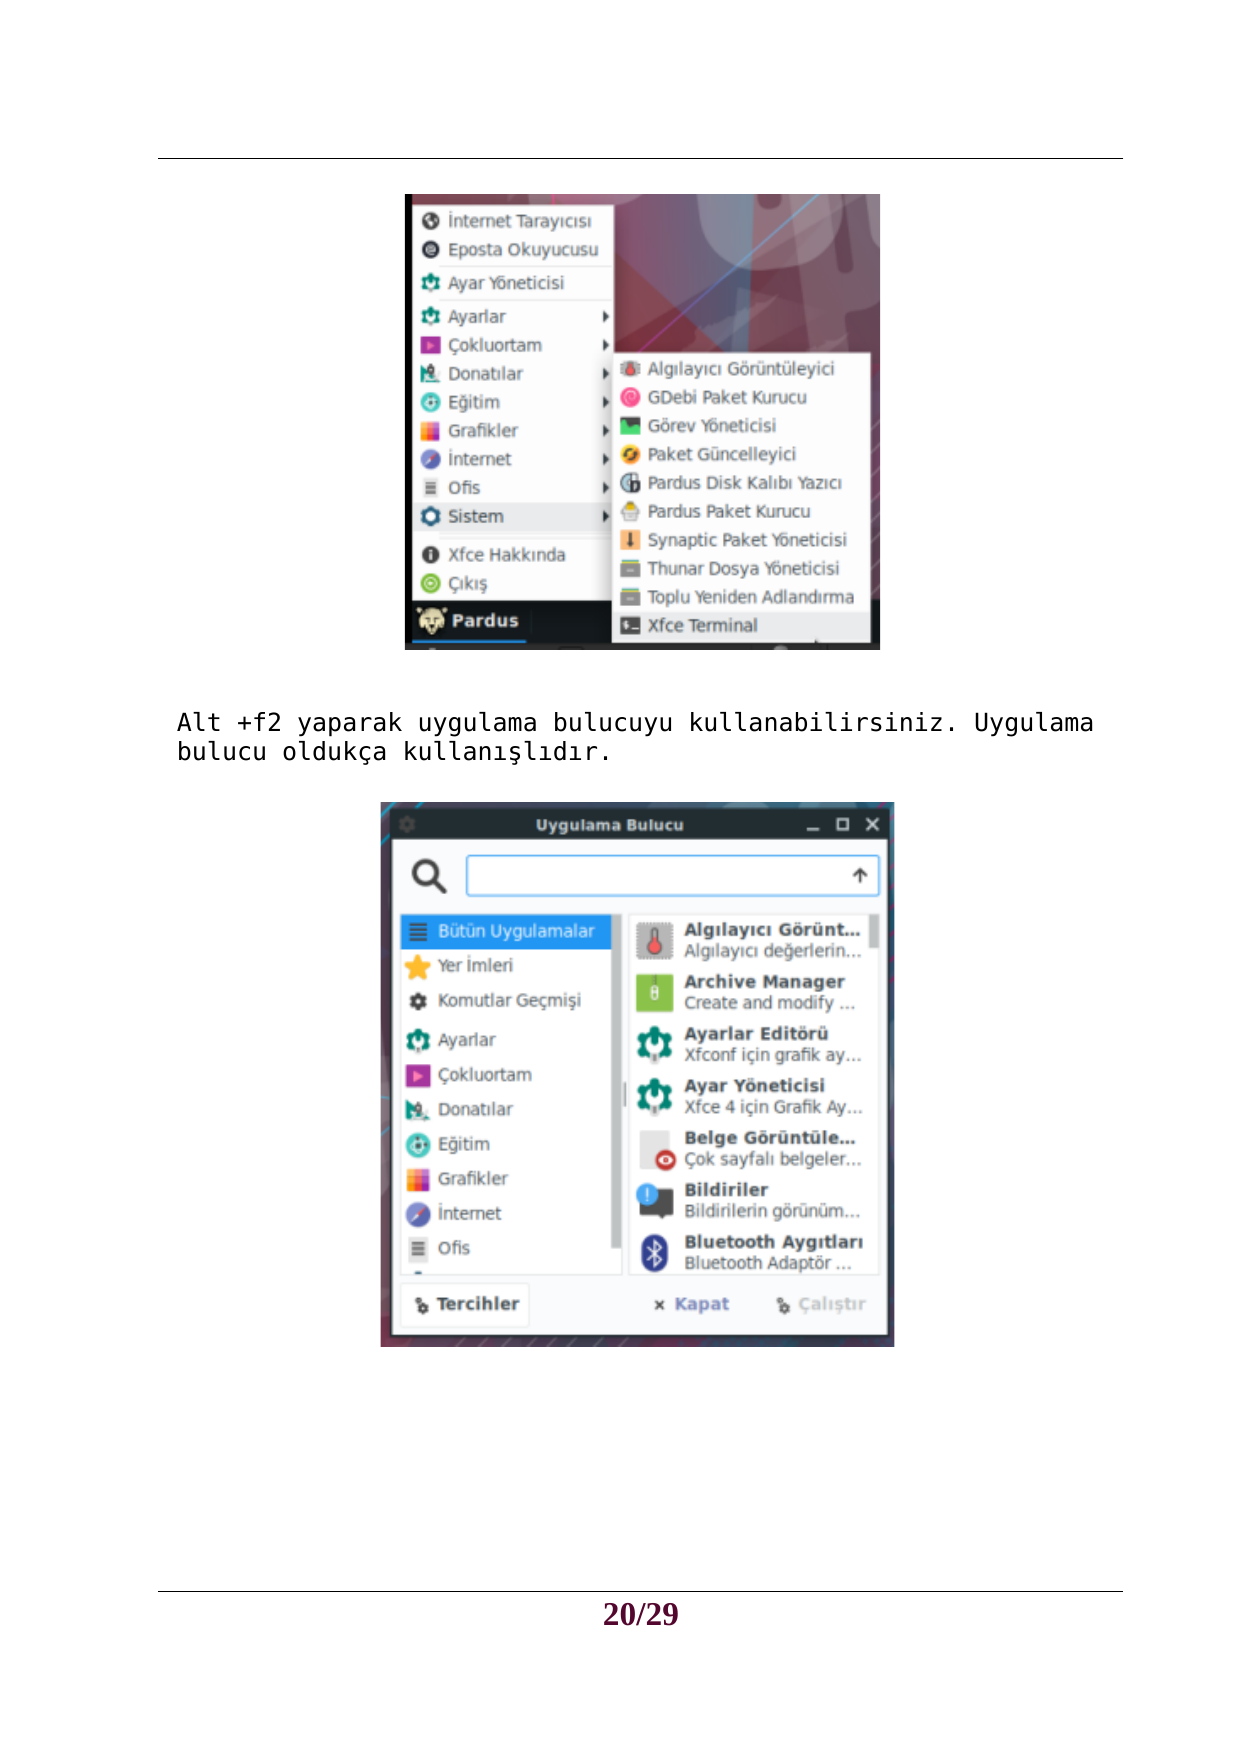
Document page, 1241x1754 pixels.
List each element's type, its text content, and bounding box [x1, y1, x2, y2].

text Alt +f2 yaparak uygulama bulucuyu kullanabilirsiniz. Uygulama bulucu oldukça kullanışlıdır. [177, 679, 1123, 766]
picture [380, 802, 895, 1347]
picture [404, 194, 881, 650]
